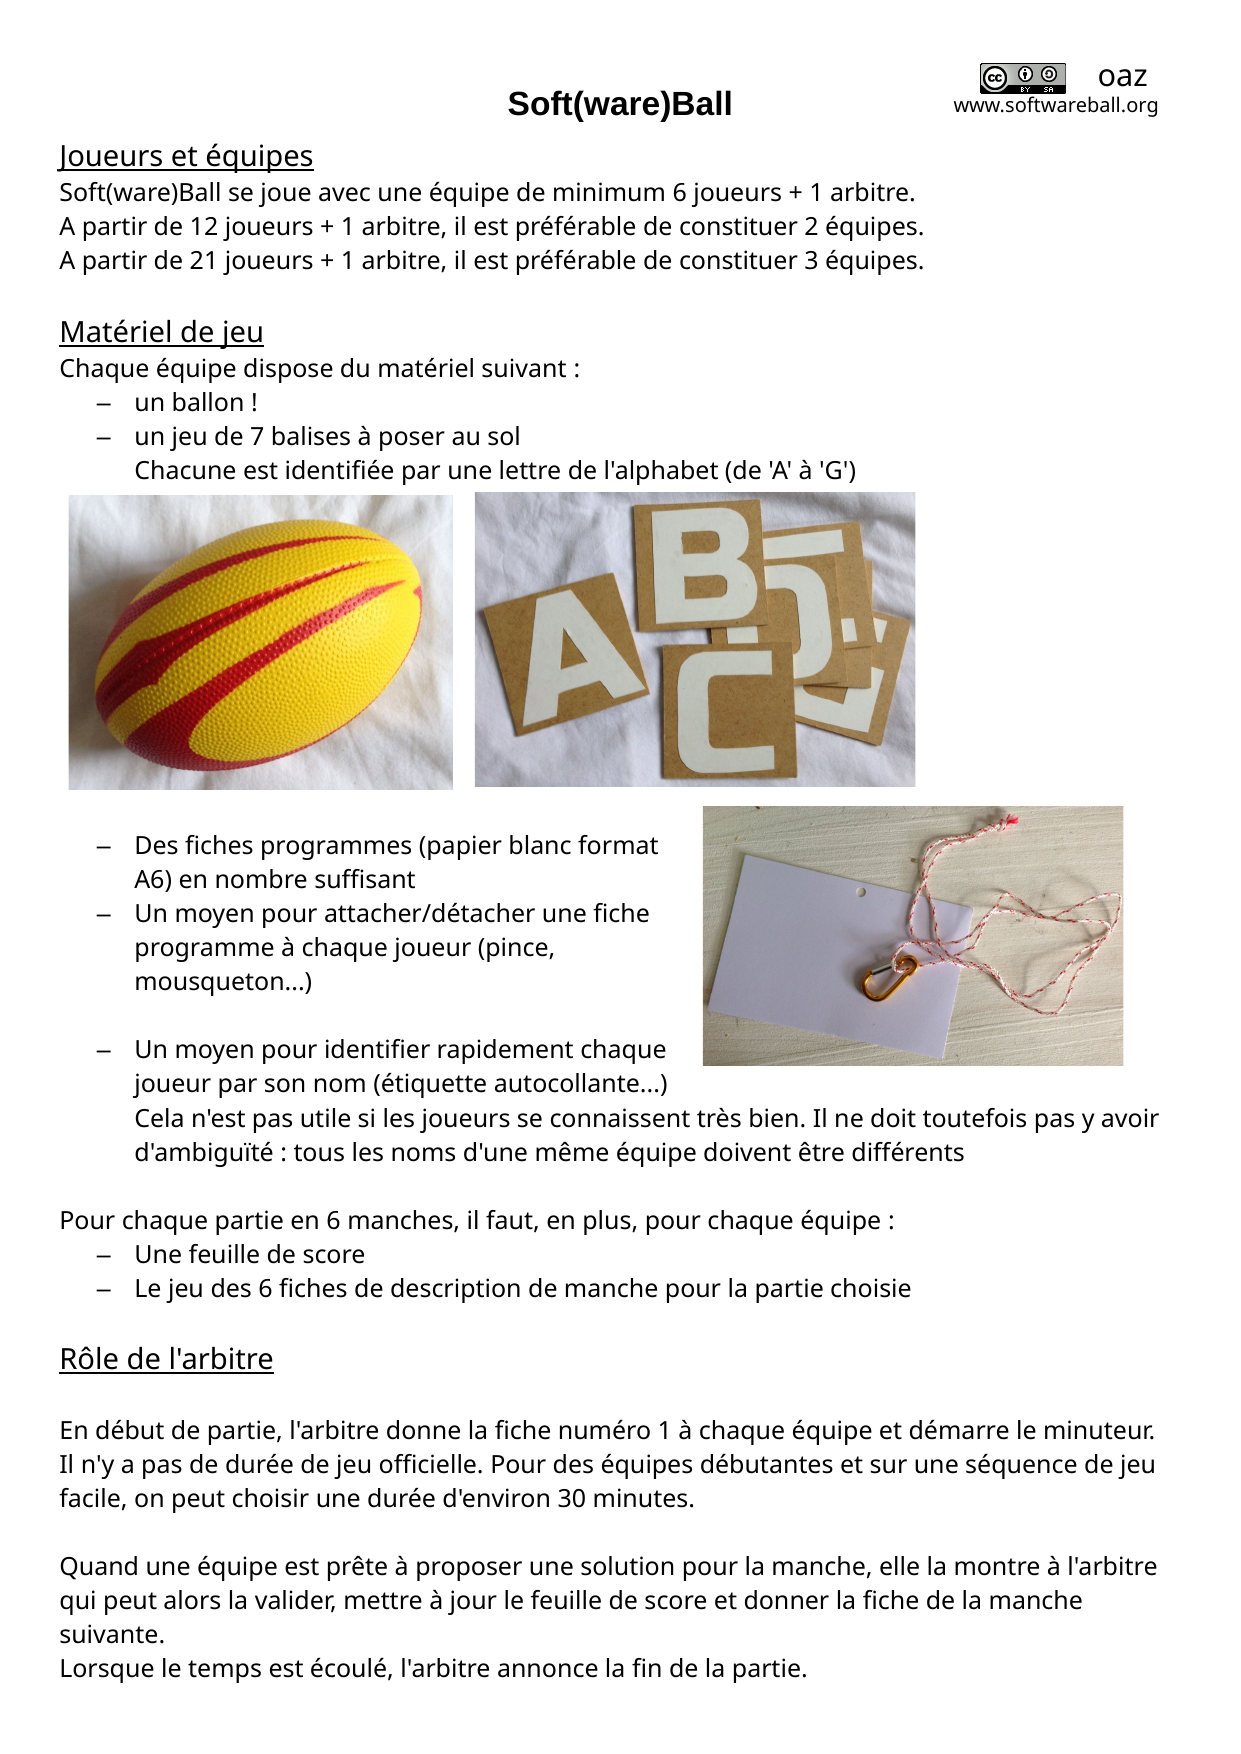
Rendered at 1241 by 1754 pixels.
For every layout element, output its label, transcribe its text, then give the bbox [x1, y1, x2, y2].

text A partir de 21 joueurs + 1 arbitre, il est préférable de constituer 3 équipes. [59, 243, 1181, 277]
picture [702, 806, 1124, 1066]
list Une feuille de score [97, 1236, 1181, 1271]
text Pour chaque partie en 6 manches, il faut, en plus, pour chaque équipe : [59, 1202, 1181, 1236]
list Des fiches programmes (papier blanc format A6) en nombre suffisant [97, 828, 702, 896]
text Joueurs et équipes [59, 135, 1181, 175]
text Soft(ware)Ball se joue avec une équipe de minimum 6 joueurs + 1 arbitre. [59, 175, 1181, 209]
text Quand une équipe est prête à proposer une solution pour la manche, elle la montre à l'arbitre qui peut alors la valider, mettre à jour le feuille de score et donner la fiche de la manche suivante. [59, 1549, 1181, 1651]
text Matériel de jeu [59, 311, 1181, 351]
list un ballon ! [97, 385, 1181, 419]
text Chaque équipe dispose du matériel suivant : [59, 351, 1181, 385]
list Un moyen pour attacher/détacher une fiche programme à chaque joueur (pince, mousqueton...) [97, 896, 702, 1032]
list Un moyen pour identifier rapidement chaque joueur par son nom (étiquette autocollante...) Cela n'est pas utile si les joueurs se connaissent très bien. Il ne doit toutefois pas y avoir d'ambiguïté : tous les noms d'une même équipe doivent être différents [97, 1032, 1181, 1168]
text A partir de 12 joueurs + 1 arbitre, il est préférable de constituer 2 équipes. [59, 209, 1181, 243]
picture [474, 492, 916, 787]
subtitle Soft(ware)Ball [59, 84, 1181, 123]
list un jeu de 7 balises à poser au sol Chacune est identifiée par une lettre de l'alphabet (de 'A' à 'G') [97, 419, 1181, 487]
text Rôle de l'arbitre [59, 1339, 1181, 1378]
picture [68, 495, 453, 790]
text Il n'y a pas de durée de jeu officielle. Pour des équipes débutantes et sur une séquence de jeu facile, on peut choisir une durée d'environ 30 minutes. [59, 1446, 1181, 1514]
text En début de partie, l'arbitre donne la fiche numéro 1 à chaque équipe et démarre le minuteur. [59, 1412, 1181, 1446]
list [1124, 828, 1181, 896]
list [1124, 896, 1181, 1032]
list Le jeu des 6 fiches de description de manche pour la partie choisie [97, 1271, 1181, 1304]
text Lorsque le temps est écoulé, l'arbitre annonce la fin de la partie. [59, 1651, 1181, 1685]
